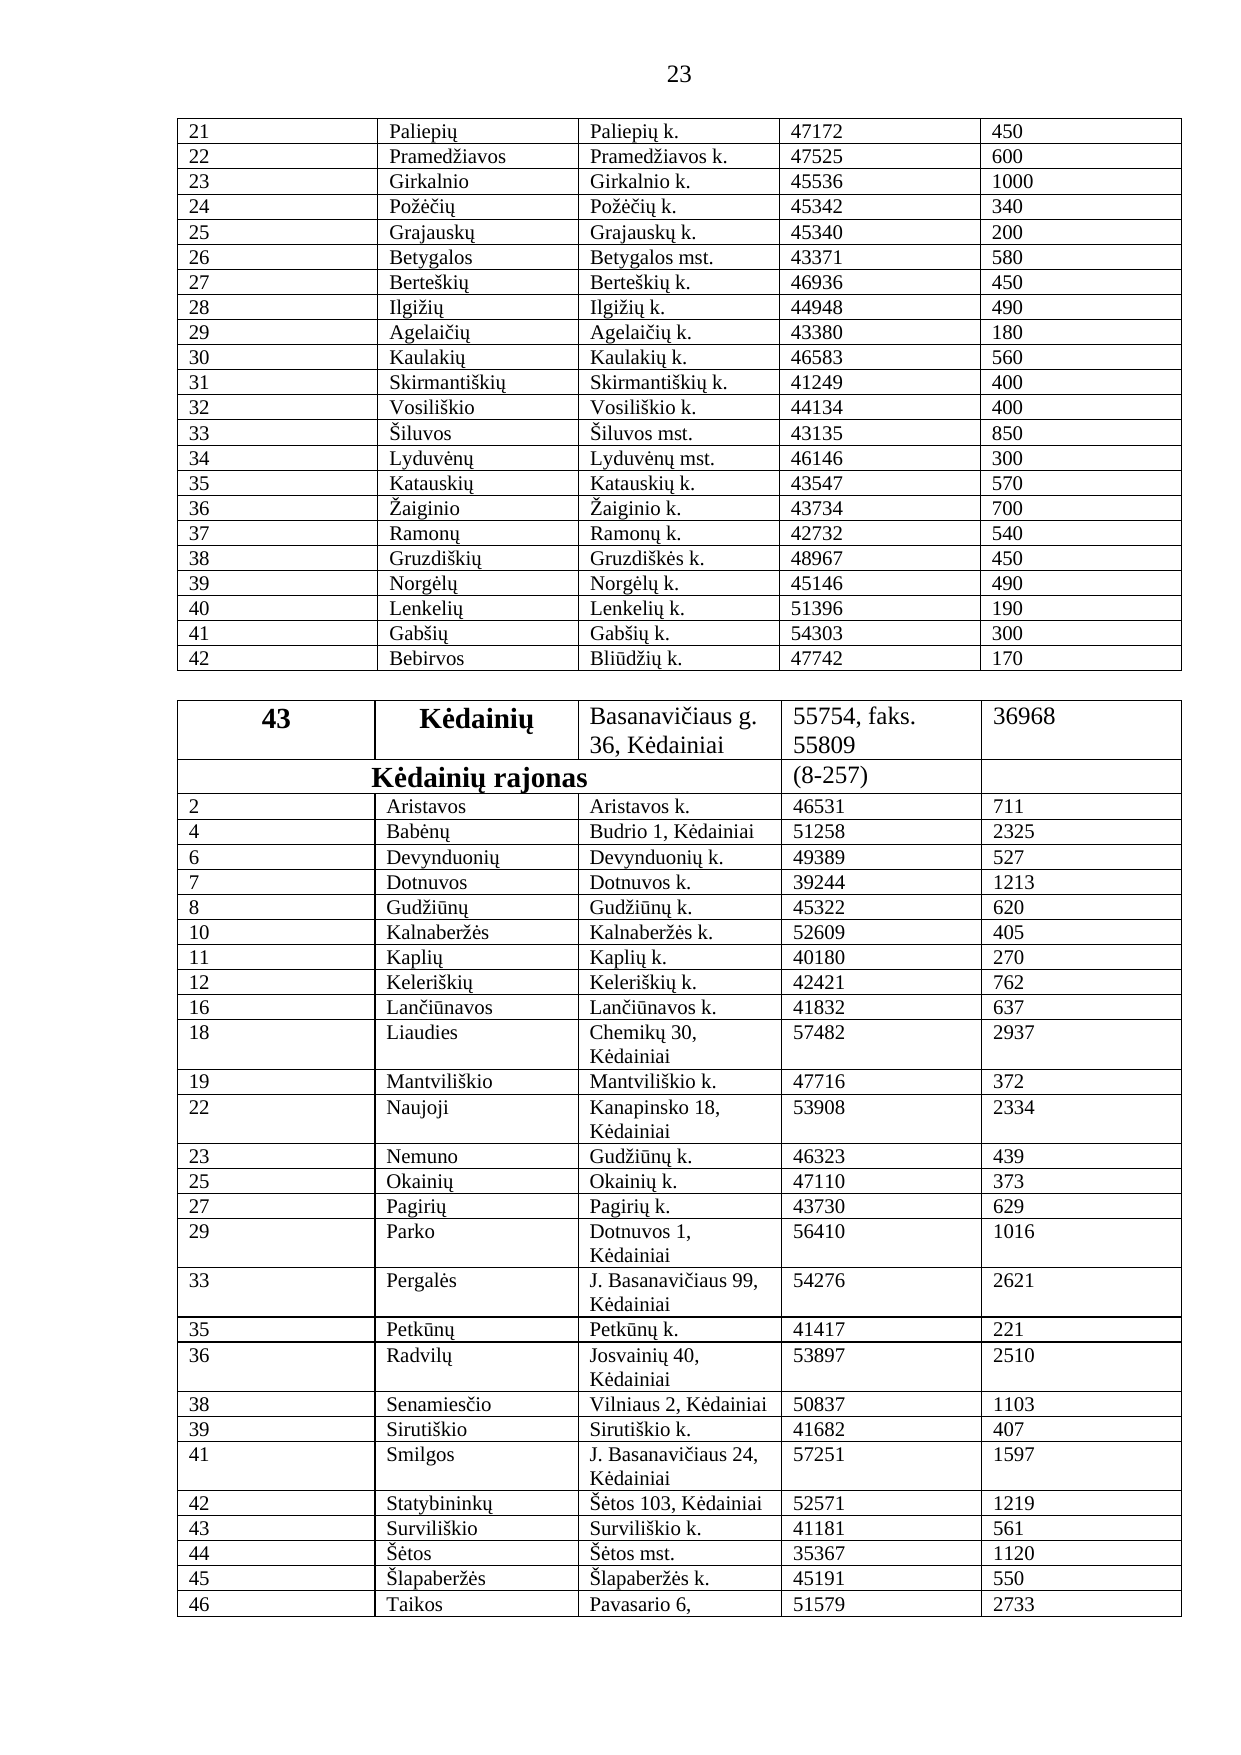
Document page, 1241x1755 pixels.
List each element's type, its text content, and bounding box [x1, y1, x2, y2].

table_cell 12 [178, 970, 374, 994]
table_cell 39 [178, 1417, 374, 1441]
table_cell 45 [178, 1566, 374, 1590]
table_cell 372 [982, 1070, 1181, 1093]
table_cell 44 [178, 1541, 374, 1565]
table_cell 57482 [782, 1020, 981, 1068]
table_header 36968 [982, 701, 1181, 759]
table_cell Babėnų [376, 820, 578, 843]
table_cell 48967 [780, 546, 980, 570]
table_cell Senamiesčio [376, 1392, 578, 1416]
table_cell Mantviliškio [376, 1070, 578, 1093]
table_cell 46146 [780, 446, 980, 469]
table_cell Betygalos [378, 245, 578, 269]
table_cell 41417 [782, 1318, 981, 1341]
table_cell Liaudies [376, 1020, 578, 1068]
table_cell 42 [178, 646, 377, 670]
table_cell 45536 [780, 169, 980, 193]
table_cell 170 [981, 646, 1181, 670]
table_cell 54303 [780, 621, 980, 645]
table_cell 51258 [782, 820, 981, 843]
table_cell 1103 [982, 1392, 1181, 1416]
table_cell 700 [981, 496, 1181, 520]
table_cell Gabšių [378, 621, 578, 645]
table_cell 405 [982, 920, 1181, 944]
table_cell Agelaičių [378, 320, 578, 344]
table_cell 580 [981, 245, 1181, 269]
table_cell Girkalnio k. [579, 169, 779, 193]
table_cell Šlapaberžės k. [579, 1566, 781, 1590]
table_cell 46531 [782, 794, 981, 818]
table_cell 11 [178, 945, 374, 969]
table_cell 43135 [780, 420, 980, 444]
table_cell 47525 [780, 144, 980, 168]
table_cell 711 [982, 794, 1181, 818]
table_cell Žaiginio k. [579, 496, 779, 520]
table_cell 2325 [982, 820, 1181, 843]
table_cell 270 [982, 945, 1181, 969]
table_cell 27 [178, 1194, 374, 1218]
table_cell 2 [178, 794, 374, 818]
table_cell 300 [981, 446, 1181, 469]
table_header Kėdainių [376, 701, 578, 759]
table_cell Vosiliškio [378, 395, 578, 419]
table_cell 33 [178, 1268, 374, 1316]
table_cell 1016 [982, 1219, 1181, 1267]
table_cell Grajauskų k. [579, 220, 779, 244]
table_cell 35 [178, 471, 377, 495]
table_cell 7 [178, 870, 374, 894]
table_cell Kalnaberžės k. [579, 920, 781, 944]
table_cell Devynduonių [376, 845, 578, 869]
table_cell 41249 [780, 370, 980, 394]
table_cell 22 [178, 144, 377, 168]
table_cell 23 [178, 1144, 374, 1168]
table_cell Dotnuvos 1, Kėdainiai [579, 1219, 781, 1267]
table_cell Šėtos [376, 1541, 578, 1565]
table_cell 43380 [780, 320, 980, 344]
table_cell Taikos [376, 1591, 578, 1616]
table_cell 37 [178, 521, 377, 545]
table_cell 200 [981, 220, 1181, 244]
table_cell Norgėlų k. [579, 571, 779, 595]
table_cell J. Basanavičiaus 99, Kėdainiai [579, 1268, 781, 1316]
table_cell 36 [178, 496, 377, 520]
table_cell 43371 [780, 245, 980, 269]
table_cell Okainių k. [579, 1169, 781, 1193]
table_cell 39 [178, 571, 377, 595]
table_cell 439 [982, 1144, 1181, 1168]
table_cell 2510 [982, 1343, 1181, 1391]
table_cell 28 [178, 295, 377, 319]
table_cell 40180 [782, 945, 981, 969]
table_cell Ilgižių k. [579, 295, 779, 319]
table_cell Požėčių k. [579, 195, 779, 218]
table_cell 41682 [782, 1417, 981, 1441]
table_cell Gudžiūnų k. [579, 895, 781, 919]
table_cell 2937 [982, 1020, 1181, 1068]
table_cell (8-257) [782, 760, 981, 793]
table_cell 53897 [782, 1343, 981, 1391]
table_cell 47110 [782, 1169, 981, 1193]
table_cell 40 [178, 596, 377, 620]
table_cell 407 [982, 1417, 1181, 1441]
table_cell 38 [178, 1392, 374, 1416]
table_cell Aristavos [376, 794, 578, 818]
table_cell 19 [178, 1070, 374, 1093]
table_cell 29 [178, 320, 377, 344]
table_cell 190 [981, 596, 1181, 620]
table_cell 46583 [780, 345, 980, 369]
table_cell 540 [981, 521, 1181, 545]
table_cell 637 [982, 995, 1181, 1019]
table_cell J. Basanavičiaus 24, Kėdainiai [579, 1442, 781, 1490]
table_cell Pramedžiavos [378, 144, 578, 168]
table_cell 47716 [782, 1070, 981, 1093]
table_cell Kaulakių k. [579, 345, 779, 369]
table_cell 44134 [780, 395, 980, 419]
table_header Basanavičiaus g. 36, Kėdainiai [579, 701, 781, 759]
table_cell 450 [981, 546, 1181, 570]
table_cell 373 [982, 1169, 1181, 1193]
table_cell Parko [376, 1219, 578, 1267]
table_cell 42 [178, 1491, 374, 1515]
table_cell 43 [178, 1516, 374, 1540]
table_cell 180 [981, 320, 1181, 344]
table_cell 47742 [780, 646, 980, 670]
table_cell Ilgižių [378, 295, 578, 319]
table_header 55754, faks. 55809 [782, 701, 981, 759]
table_cell Okainių [376, 1169, 578, 1193]
table_cell Lenkelių [378, 596, 578, 620]
table_cell Agelaičių k. [579, 320, 779, 344]
table_cell Paliepių k. [579, 119, 779, 143]
table_cell 51396 [780, 596, 980, 620]
table_cell Vosiliškio k. [579, 395, 779, 419]
table_cell 43547 [780, 471, 980, 495]
table_cell 25 [178, 1169, 374, 1193]
table_cell 561 [982, 1516, 1181, 1540]
table_cell Skirmantiškių k. [579, 370, 779, 394]
table_cell 1120 [982, 1541, 1181, 1565]
table_cell Gruzdiškių [378, 546, 578, 570]
table_cell Paliepių [378, 119, 578, 143]
table_cell 46936 [780, 270, 980, 294]
table_cell 1219 [982, 1491, 1181, 1515]
table_cell Kanapinsko 18, Kėdainiai [579, 1095, 781, 1143]
table_cell 46 [178, 1591, 374, 1616]
table_cell 43734 [780, 496, 980, 520]
table_cell 45340 [780, 220, 980, 244]
table_cell 26 [178, 245, 377, 269]
table_cell Kėdainių rajonas [178, 760, 781, 793]
table_cell 560 [981, 345, 1181, 369]
table_cell Surviliškio k. [579, 1516, 781, 1540]
table_cell 43730 [782, 1194, 981, 1218]
table_cell Smilgos [376, 1442, 578, 1490]
table_cell Betygalos mst. [579, 245, 779, 269]
table_cell Aristavos k. [579, 794, 781, 818]
table_cell Bliūdžių k. [579, 646, 779, 670]
table_cell Lančiūnavos k. [579, 995, 781, 1019]
table_cell Josvainių 40, Kėdainiai [579, 1343, 781, 1391]
table_cell 400 [981, 395, 1181, 419]
table_cell Lenkelių k. [579, 596, 779, 620]
table_header 43 [178, 701, 374, 759]
table_cell 54276 [782, 1268, 981, 1316]
table_cell Šėtos mst. [579, 1541, 781, 1565]
table_cell 10 [178, 920, 374, 944]
table_cell Girkalnio [378, 169, 578, 193]
table_cell Berteškių k. [579, 270, 779, 294]
table_cell Gudžiūnų k. [579, 1144, 781, 1168]
table_cell 46323 [782, 1144, 981, 1168]
table_cell 22 [178, 1095, 374, 1143]
table_cell Kalnaberžės [376, 920, 578, 944]
table_cell 49389 [782, 845, 981, 869]
table_cell 56410 [782, 1219, 981, 1267]
table_cell Norgėlų [378, 571, 578, 595]
table_cell 41 [178, 1442, 374, 1490]
table_cell Petkūnų k. [579, 1318, 781, 1341]
table_cell 47172 [780, 119, 980, 143]
table_cell 53908 [782, 1095, 981, 1143]
table_cell Dotnuvos k. [579, 870, 781, 894]
table_cell 44948 [780, 295, 980, 319]
table_cell Pagirių k. [579, 1194, 781, 1218]
table_cell 1000 [981, 169, 1181, 193]
table_cell 340 [981, 195, 1181, 218]
table_cell Berteškių [378, 270, 578, 294]
table_cell 36 [178, 1343, 374, 1391]
table_cell 21 [178, 119, 377, 143]
table_cell Lyduvėnų mst. [579, 446, 779, 469]
table_cell 400 [981, 370, 1181, 394]
table_cell 18 [178, 1020, 374, 1068]
table_cell 32 [178, 395, 377, 419]
table_cell 221 [982, 1318, 1181, 1341]
table_cell 527 [982, 845, 1181, 869]
table_cell Chemikų 30, Kėdainiai [579, 1020, 781, 1068]
table_cell 490 [981, 295, 1181, 319]
table_cell Sirutiškio k. [579, 1417, 781, 1441]
table_cell 620 [982, 895, 1181, 919]
table_cell Budrio 1, Kėdainiai [579, 820, 781, 843]
table_cell Pavasario 6, [579, 1591, 781, 1616]
table_cell 600 [981, 144, 1181, 168]
table_cell Radvilų [376, 1343, 578, 1391]
table_cell 550 [982, 1566, 1181, 1590]
table_cell Gudžiūnų [376, 895, 578, 919]
table_cell 570 [981, 471, 1181, 495]
table_cell Ramonų k. [579, 521, 779, 545]
table_cell Mantviliškio k. [579, 1070, 781, 1093]
table_cell Kaulakių [378, 345, 578, 369]
table_cell Devynduonių k. [579, 845, 781, 869]
table_cell Šėtos 103, Kėdainiai [579, 1491, 781, 1515]
table_cell 45342 [780, 195, 980, 218]
table_cell Kaplių [376, 945, 578, 969]
table_cell Gabšių k. [579, 621, 779, 645]
table_cell 31 [178, 370, 377, 394]
table_cell 27 [178, 270, 377, 294]
table_cell Pramedžiavos k. [579, 144, 779, 168]
table_cell 24 [178, 195, 377, 218]
table_cell 25 [178, 220, 377, 244]
table_cell Gruzdiškės k. [579, 546, 779, 570]
table_cell 41 [178, 621, 377, 645]
table_cell 850 [981, 420, 1181, 444]
table_cell 450 [981, 119, 1181, 143]
table_cell Šlapaberžės [376, 1566, 578, 1590]
table_cell 1213 [982, 870, 1181, 894]
table_cell 450 [981, 270, 1181, 294]
table_cell 38 [178, 546, 377, 570]
table_cell 51579 [782, 1591, 981, 1616]
table_cell Pagirių [376, 1194, 578, 1218]
table_cell 35 [178, 1318, 374, 1341]
table_cell Katauskių [378, 471, 578, 495]
table_cell 1597 [982, 1442, 1181, 1490]
table_cell Dotnuvos [376, 870, 578, 894]
table_cell Petkūnų [376, 1318, 578, 1341]
table_cell Pergalės [376, 1268, 578, 1316]
table_cell 35367 [782, 1541, 981, 1565]
table_cell 300 [981, 621, 1181, 645]
table_cell Grajauskų [378, 220, 578, 244]
table_cell 42732 [780, 521, 980, 545]
table_cell 2621 [982, 1268, 1181, 1316]
table_cell Keleriškių [376, 970, 578, 994]
table_cell 2733 [982, 1591, 1181, 1616]
table_cell [982, 760, 1181, 793]
table_cell Sirutiškio [376, 1417, 578, 1441]
table_cell 34 [178, 446, 377, 469]
table_cell Statybininkų [376, 1491, 578, 1515]
table_cell 629 [982, 1194, 1181, 1218]
table_cell Bebirvos [378, 646, 578, 670]
table_cell 762 [982, 970, 1181, 994]
table_cell 45146 [780, 571, 980, 595]
table_cell Šiluvos mst. [579, 420, 779, 444]
table_cell 490 [981, 571, 1181, 595]
table_cell 41832 [782, 995, 981, 1019]
table_cell 4 [178, 820, 374, 843]
table_cell 52571 [782, 1491, 981, 1515]
table_cell 39244 [782, 870, 981, 894]
table_cell 2334 [982, 1095, 1181, 1143]
table_cell 45322 [782, 895, 981, 919]
table_cell Nemuno [376, 1144, 578, 1168]
table_cell 6 [178, 845, 374, 869]
table_cell Vilniaus 2, Kėdainiai [579, 1392, 781, 1416]
table_cell Naujoji [376, 1095, 578, 1143]
table_cell 30 [178, 345, 377, 369]
table_cell Požėčių [378, 195, 578, 218]
table_cell 52609 [782, 920, 981, 944]
table_cell Ramonų [378, 521, 578, 545]
table_cell Žaiginio [378, 496, 578, 520]
table_cell 33 [178, 420, 377, 444]
table_cell Surviliškio [376, 1516, 578, 1540]
table_cell Skirmantiškių [378, 370, 578, 394]
table_cell Lančiūnavos [376, 995, 578, 1019]
table_cell 42421 [782, 970, 981, 994]
table_cell Kaplių k. [579, 945, 781, 969]
table_cell 50837 [782, 1392, 981, 1416]
table_cell 45191 [782, 1566, 981, 1590]
table_cell Keleriškių k. [579, 970, 781, 994]
table_cell Lyduvėnų [378, 446, 578, 469]
table_cell Katauskių k. [579, 471, 779, 495]
table_cell Šiluvos [378, 420, 578, 444]
table_cell 8 [178, 895, 374, 919]
table_cell 41181 [782, 1516, 981, 1540]
table_cell 16 [178, 995, 374, 1019]
table_cell 57251 [782, 1442, 981, 1490]
table_cell 29 [178, 1219, 374, 1267]
table_cell 23 [178, 169, 377, 193]
